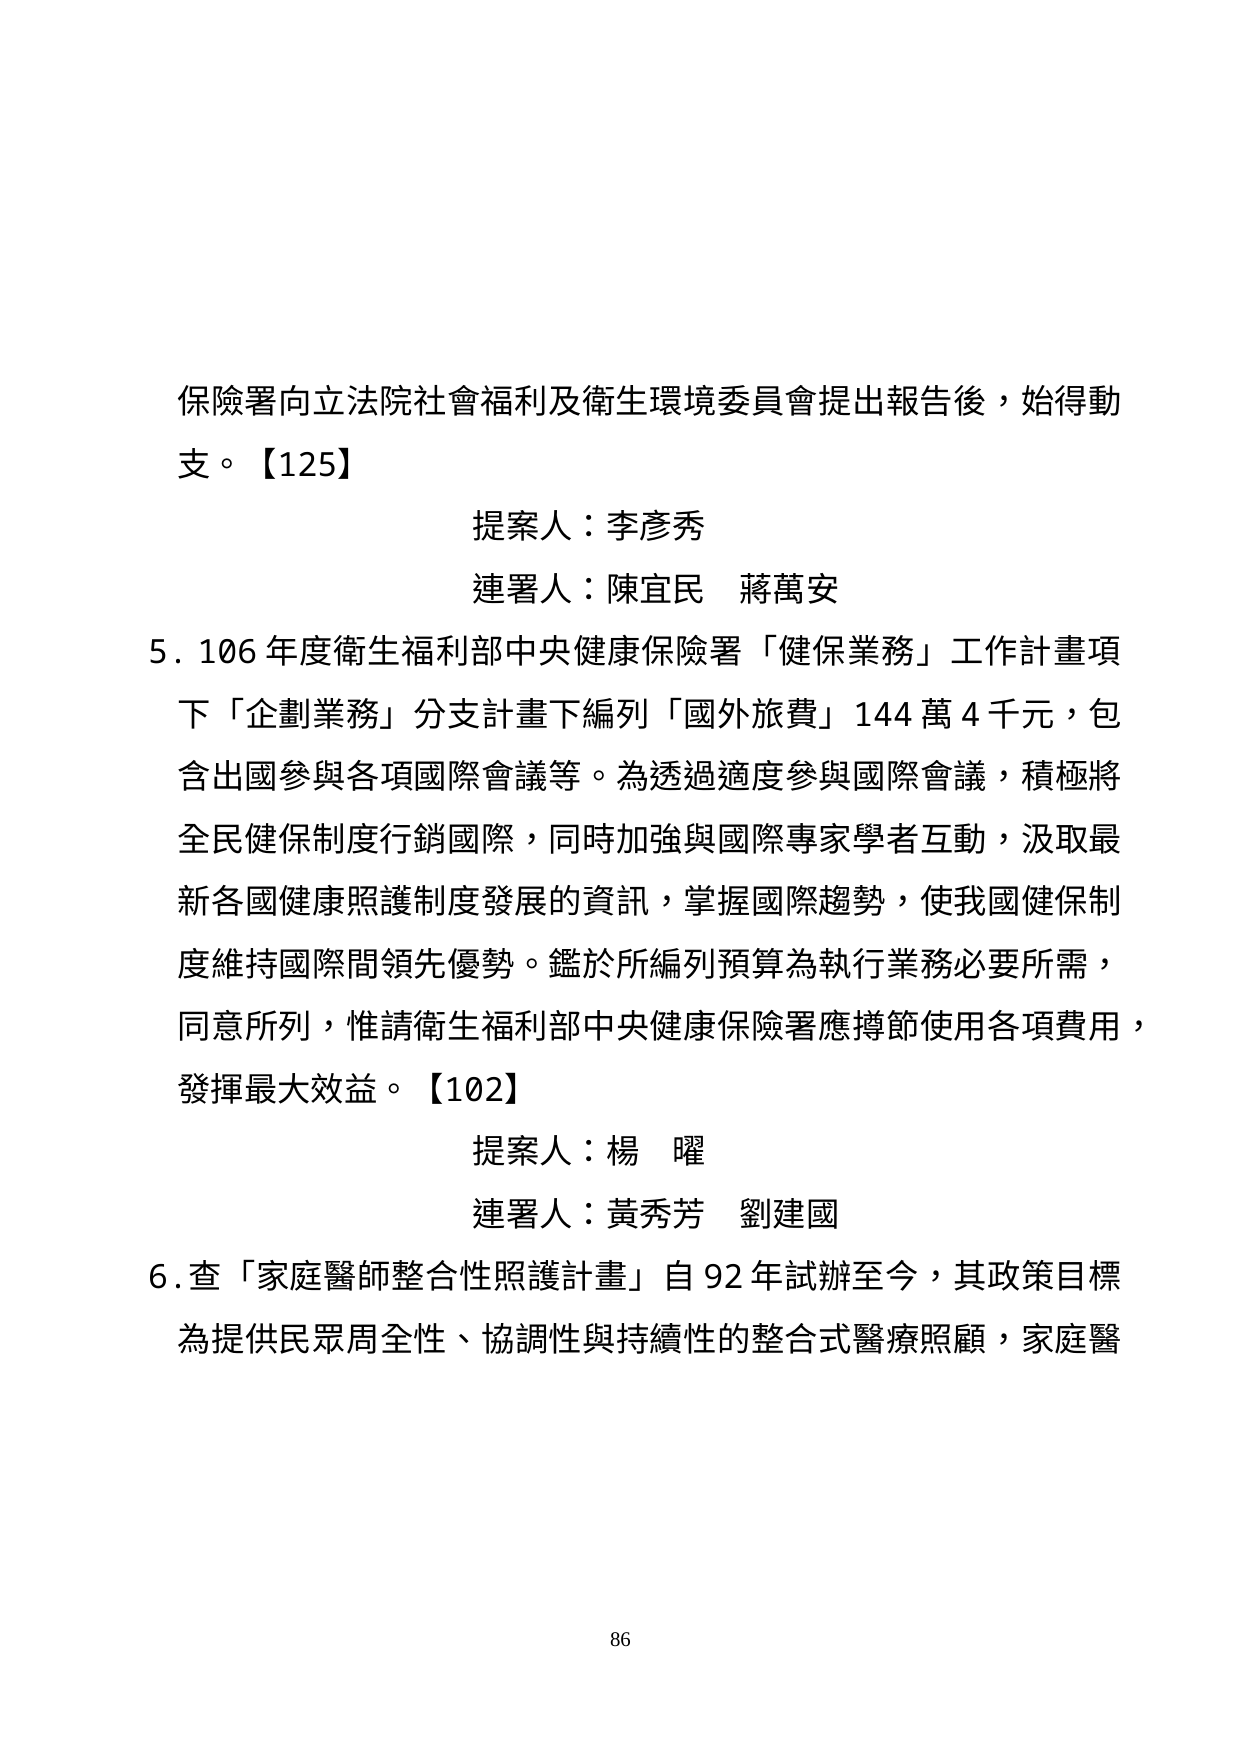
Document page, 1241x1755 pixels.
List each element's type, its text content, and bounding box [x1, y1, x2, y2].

text 6.查「家庭醫師整合性照護計畫」自92年試辦至今，其政策目標為提供民眾周全性、協調性與持續性的整合式醫療照顧，家庭醫 [148, 1233, 1122, 1358]
text 提案人：楊 曜 [118, 1108, 1122, 1170]
text 5. 106年度衛生福利部中央健康保險署「健保業務」工作計畫項下「企劃業務」分支計畫下編列「國外旅費」144萬4千元，包含出國參與各項國際會議等。為透過適度參與國際會議，積極將全民健保制度行銷國際，同時加強與國際專家學者互動，汲取最新各國健康照護制度發展的資訊，掌握國際趨勢，使我國健保制度維持國際間領先優勢。鑑於所編列預算為執行業務必要所需，同意所列，惟請衛生福利部中央健康保險署應撙節使用各項費用，發揮最大效益。【102】 [148, 608, 1122, 1108]
text 連署人：黃秀芳 劉建國 [118, 1170, 1122, 1233]
text 提案人：李彥秀 [118, 483, 1122, 545]
text 保險署向立法院社會福利及衛生環境委員會提出報告後，始得動支。【125】 [177, 358, 1122, 483]
text 連署人：陳宜民 蔣萬安 [118, 545, 1122, 608]
